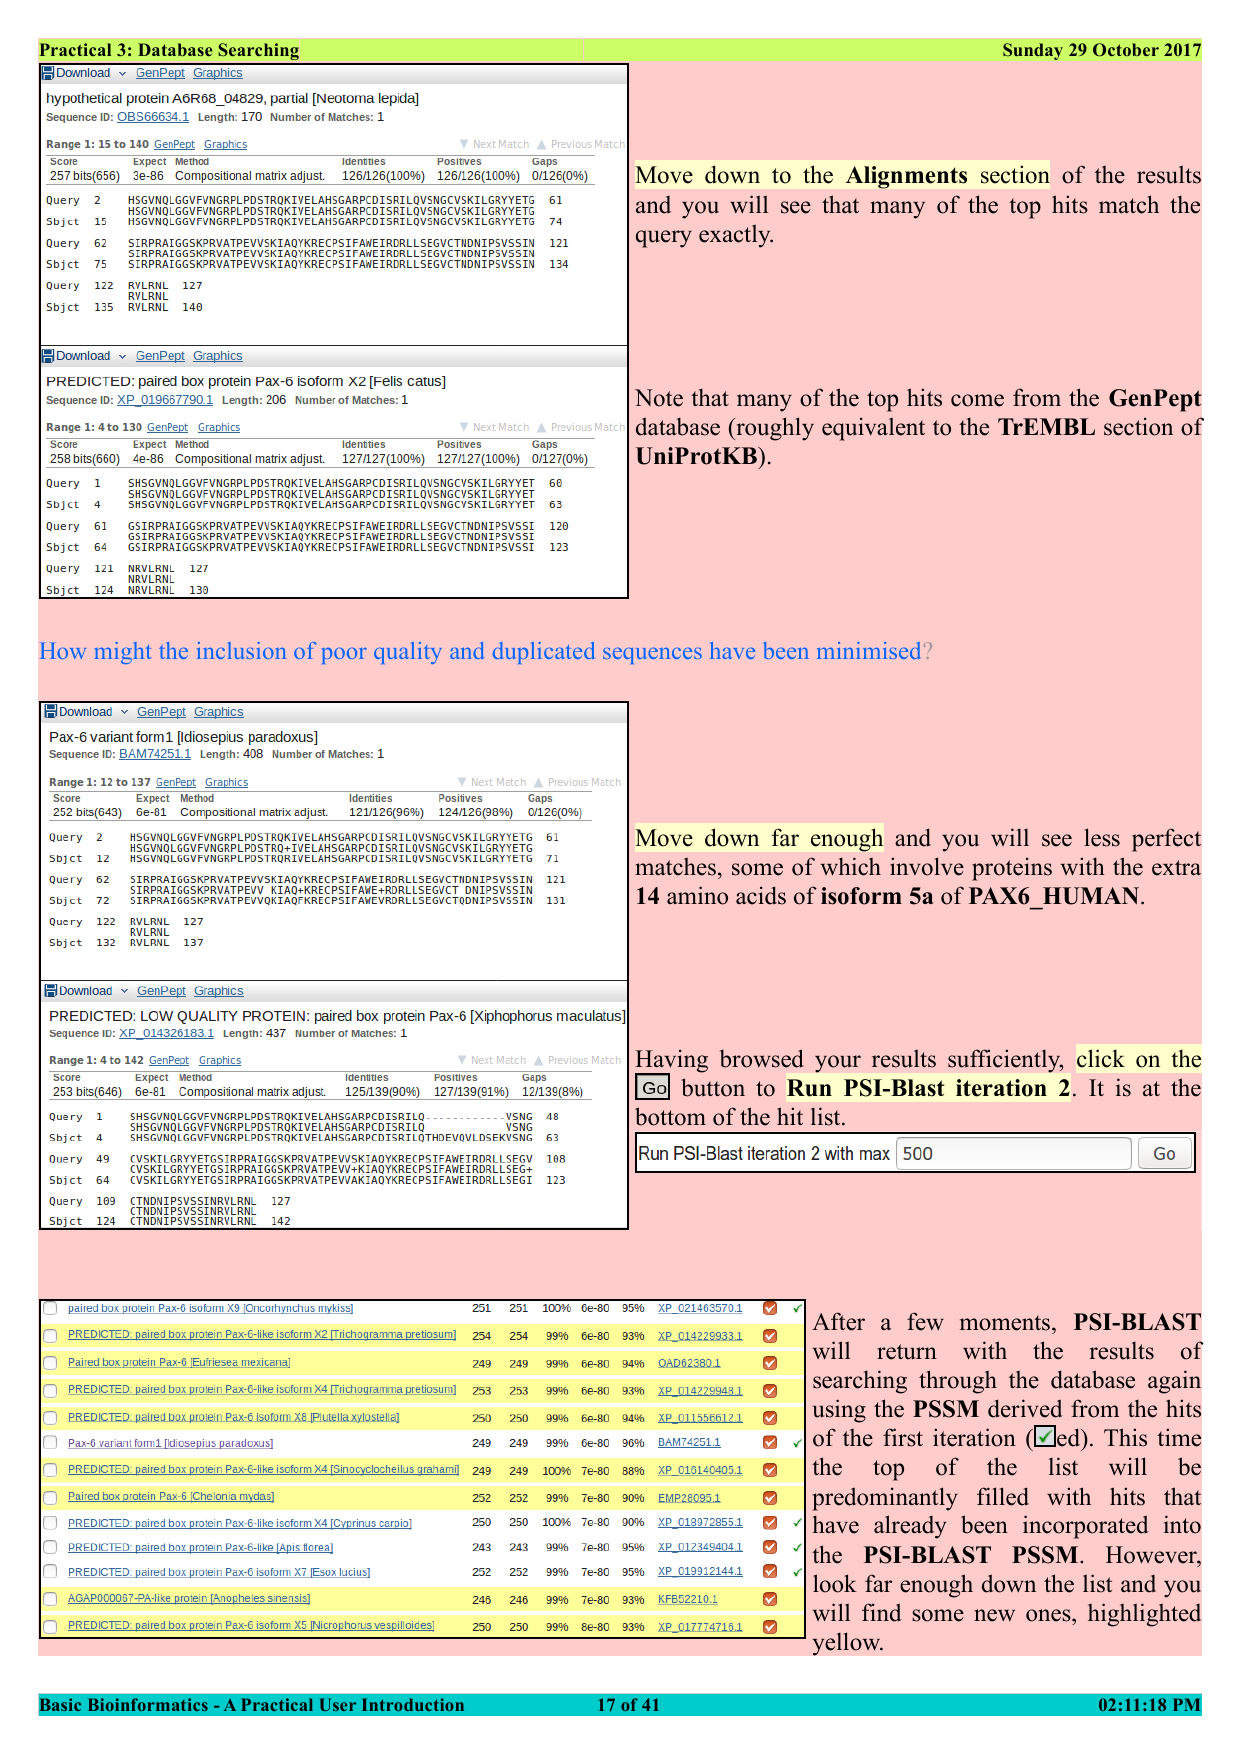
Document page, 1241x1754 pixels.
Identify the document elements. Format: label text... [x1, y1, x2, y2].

picture [637, 1134, 1194, 1171]
picture [41, 65, 627, 597]
text After a few moments, PSI-BLAST will return with the results of searching through the database again using the PSSM derived from the hits of the first iteration (ed). This time the top of the list will be predominantly filled with hits that have already been incorporated into the PSI-BLAST PSSM. However, look far enough down the list and you will find some new ones, highlighted yellow. [38, 1300, 1202, 1656]
picture [41, 703, 627, 1228]
text How might the inclusion of poor quality and duplicated sequences have been minimised? [38, 636, 1202, 664]
text Note that many of the top hits come from the GenPept database (roughly equivalent to the TrEMBL section of UniProtKB). [629, 383, 1202, 470]
text Having browsed your results sufficiently, click on the button to Run PSI-Blast iteration 2. It is at the bottom of the hit list. [629, 1044, 1202, 1131]
picture [41, 1301, 804, 1637]
picture [1036, 1427, 1054, 1445]
text Move down far enough and you will see less perfect matches, some of which involve proteins with the extra 14 amino acids of isoform 5a of PAX6_HUMAN. [629, 822, 1202, 910]
picture [637, 1075, 668, 1098]
text Move down to the Alignments section of the results and you will see that many of the top hits match the query exactly. [629, 160, 1202, 248]
